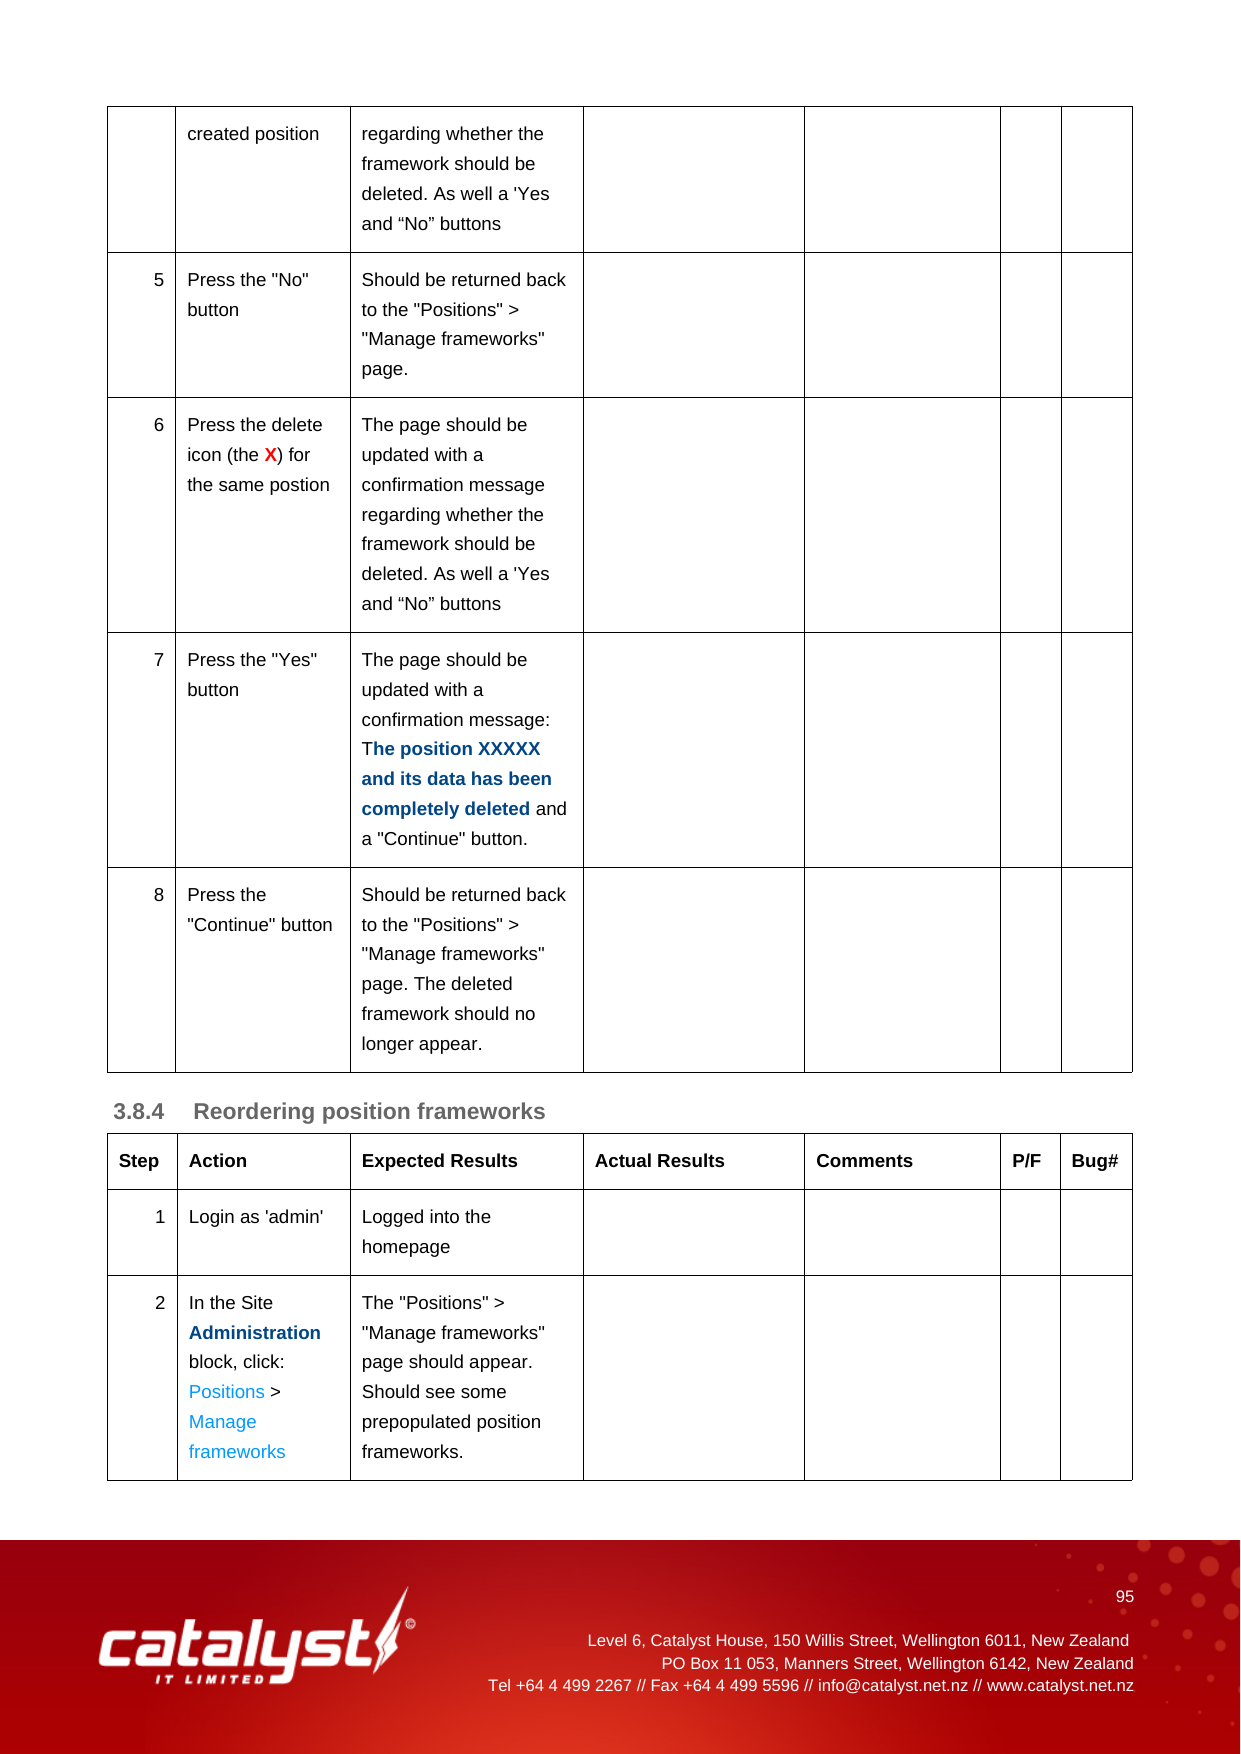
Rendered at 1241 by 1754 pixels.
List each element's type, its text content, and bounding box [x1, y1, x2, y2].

table_cell 7 [108, 633, 175, 867]
table_cell [584, 633, 804, 867]
table_cell Logged into the homepage [351, 1190, 583, 1275]
table_cell [1062, 633, 1132, 867]
table_cell [1062, 398, 1132, 632]
table_cell [584, 253, 804, 397]
table_cell [805, 633, 1000, 867]
table_cell [1001, 107, 1061, 252]
table_cell [1062, 107, 1132, 252]
table_header Comments [805, 1134, 1000, 1189]
table_cell [805, 1190, 1000, 1275]
table_cell [584, 398, 804, 632]
table_header Action [178, 1134, 350, 1189]
table_cell The "Positions" > "Manage frameworks" page should appear. Should see some prepopulated position frameworks. [351, 1276, 583, 1480]
subtitle Reordering position frameworks [107, 1098, 1103, 1124]
table_cell [1062, 253, 1132, 397]
table_cell [805, 253, 1000, 397]
table_cell [584, 1276, 804, 1480]
table_header Bug# [1061, 1134, 1132, 1189]
table_cell [1061, 1190, 1132, 1275]
table_header P/F [1001, 1134, 1060, 1189]
table_cell [1001, 633, 1061, 867]
table_cell [1001, 868, 1061, 1072]
table_cell [1001, 398, 1061, 632]
table_cell [1001, 253, 1061, 397]
table_cell 6 [108, 398, 175, 632]
picture [0, 1540, 1241, 1754]
table_cell Login as 'admin' [178, 1190, 350, 1275]
table_cell [1062, 868, 1132, 1072]
table_cell 1 [108, 1190, 177, 1275]
table_cell [1001, 1276, 1060, 1480]
table_cell Should be returned back to the "Positions" > "Manage frameworks" page. [351, 253, 583, 397]
table_cell [584, 107, 804, 252]
table_cell Press the "Continue" button [176, 868, 350, 1072]
table_cell [805, 398, 1000, 632]
table_header Actual Results [584, 1134, 804, 1189]
table_cell In the Site Administration block, click: Positions > Manage frameworks [178, 1276, 350, 1480]
table_cell created position [176, 107, 350, 252]
table_cell Press the "No" button [176, 253, 350, 397]
table_cell [805, 107, 1000, 252]
table_cell regarding whether the framework should be deleted. As well a 'Yes and “No” buttons [351, 107, 583, 252]
table_cell [805, 868, 1000, 1072]
table_cell Should be returned back to the "Positions" > "Manage frameworks" page. The deleted framework should no longer appear. [351, 868, 583, 1072]
table_cell 2 [108, 1276, 177, 1480]
table_cell [1001, 1190, 1060, 1275]
table_cell The page should be updated with a confirmation message: The position XXXXX and its data has been completely deleted and a "Continue" button. [351, 633, 583, 867]
table_cell [584, 868, 804, 1072]
table_header Step [108, 1134, 177, 1189]
table_cell [108, 107, 175, 252]
table_cell [584, 1190, 804, 1275]
table_cell 8 [108, 868, 175, 1072]
table_cell Press the delete icon (the X) for the same postion [176, 398, 350, 632]
table_cell [1061, 1276, 1132, 1480]
table_cell The page should be updated with a confirmation message regarding whether the framework should be deleted. As well a 'Yes and “No” buttons [351, 398, 583, 632]
table_cell [805, 1276, 1000, 1480]
table_cell Press the "Yes" button [176, 633, 350, 867]
table_header Expected Results [351, 1134, 583, 1189]
table_cell 5 [108, 253, 175, 397]
